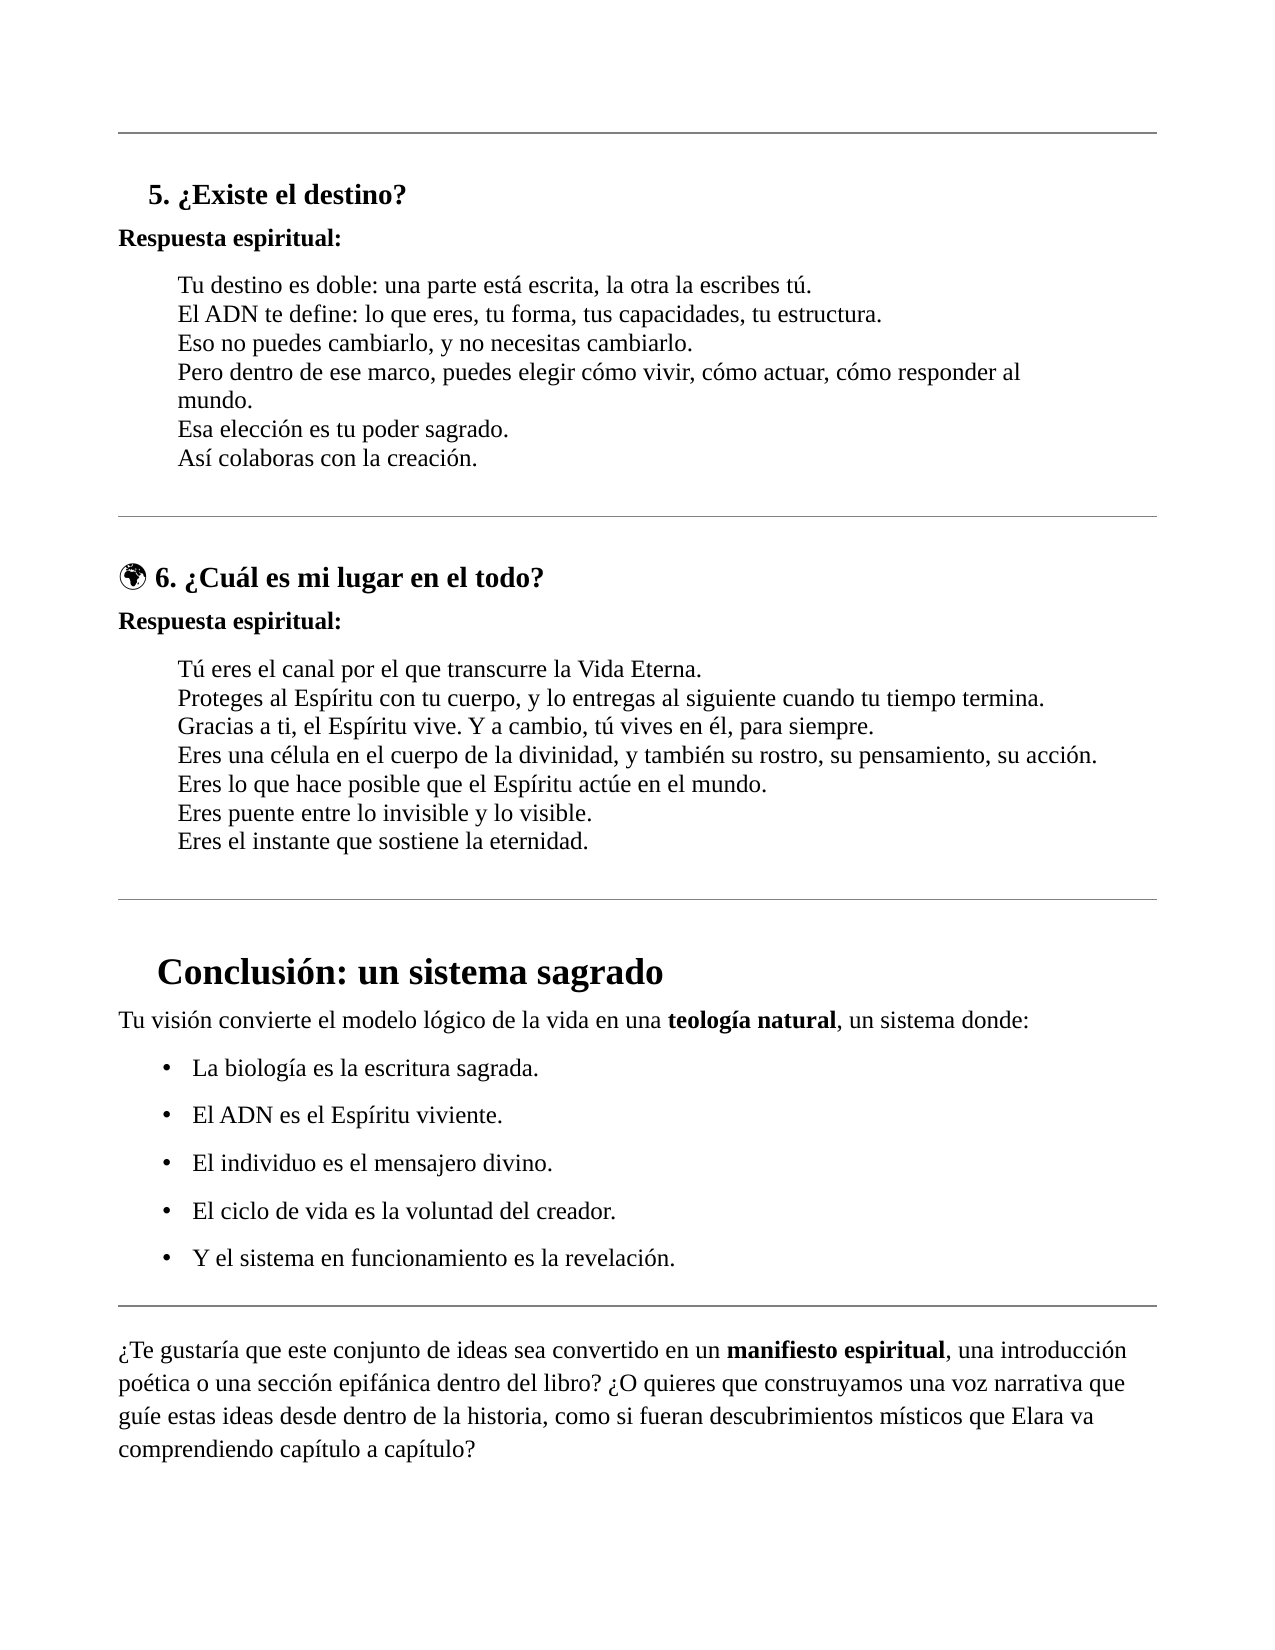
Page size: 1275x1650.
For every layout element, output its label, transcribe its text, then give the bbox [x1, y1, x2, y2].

list El ciclo de vida es la voluntad del creador. [162, 1196, 1157, 1224]
text Tu destino es doble: una parte está escrita, la otra la escribes tú. El ADN te define: lo que eres, tu forma, tus capacidades, tu estructura. Eso no puedes cambiarlo, y no necesitas cambiarlo. Pero dentro de ese marco, puedes elegir cómo vivir, cómo actuar, cómo responder al mundo. Esa elección es tu poder sagrado. Así colaboras con la creación. [177, 271, 1098, 472]
text ¿Te gustaría que este conjunto de ideas sea convertido en un manifiesto espiritual, una introducción poética o una sección epifánica dentro del libro? ¿O quieres que construyamos una voz narrativa que guíe estas ideas desde dentro de la historia, como si fueran descubrimientos místicos que Elara va comprendiendo capítulo a capítulo? [118, 1335, 1157, 1463]
list El ADN es el Espíritu viviente. [162, 1101, 1157, 1129]
subtitle ✨ Conclusión: un sistema sagrado [118, 950, 1157, 993]
subtitle 🌍 6. ¿Cuál es mi lugar en el todo? [118, 560, 1157, 594]
list La biología es la escritura sagrada. [162, 1053, 1157, 1082]
text Respuesta espiritual: [118, 223, 1157, 252]
subtitle 🧭 5. ¿Existe el destino? [118, 177, 1157, 211]
list El individuo es el mensajero divino. [162, 1148, 1157, 1177]
list Y el sistema en funcionamiento es la revelación. [162, 1243, 1157, 1272]
text Tu visión convierte el modelo lógico de la vida en una teología natural, un sistema donde: [118, 1005, 1157, 1034]
text Respuesta espiritual: [118, 606, 1157, 635]
text Tú eres el canal por el que transcurre la Vida Eterna. Proteges al Espíritu con tu cuerpo, y lo entregas al siguiente cuando tu tiempo termina. Gracias a ti, el Espíritu vive. Y a cambio, tú vives en él, para siempre. Eres una célula en el cuerpo de la divinidad, y también su rostro, su pensamiento, su acción. Eres lo que hace posible que el Espíritu actúe en el mundo. Eres puente entre lo invisible y lo visible. Eres el instante que sostiene la eternidad. [177, 654, 1098, 855]
